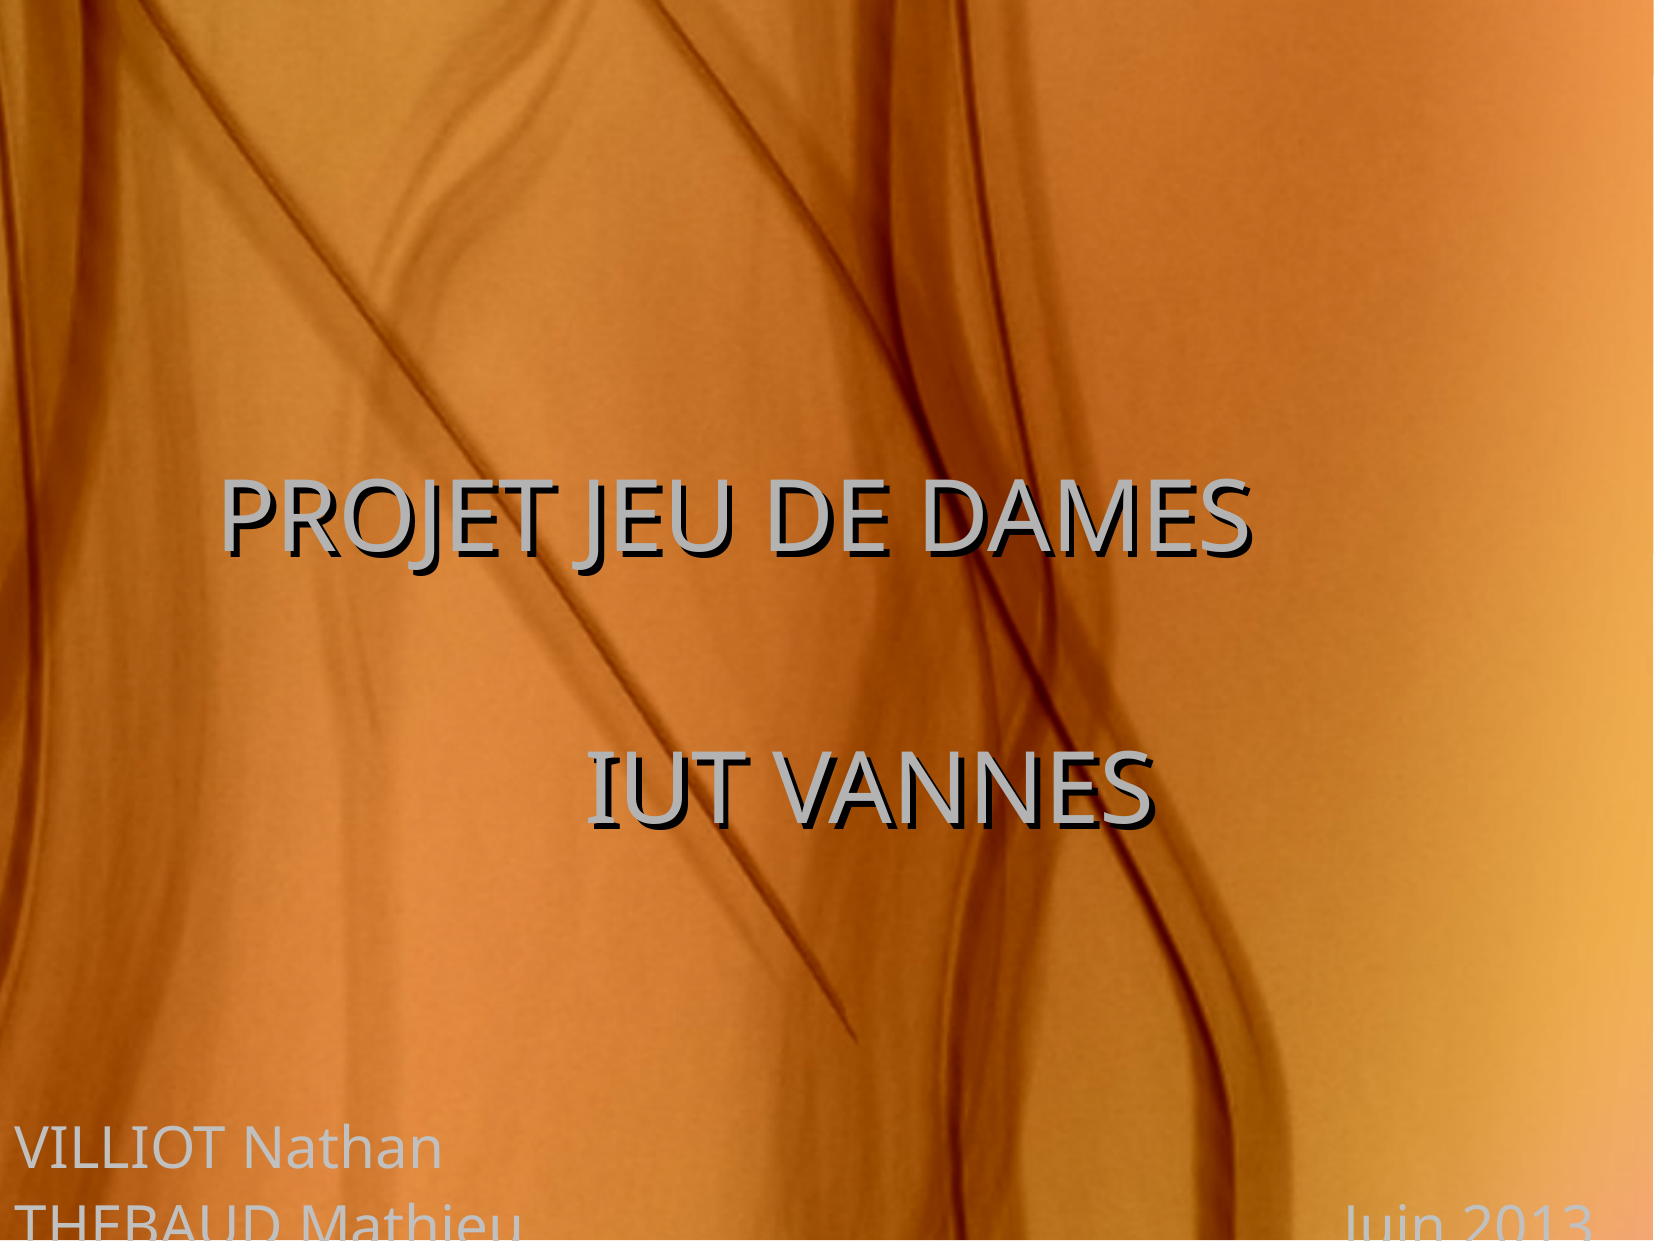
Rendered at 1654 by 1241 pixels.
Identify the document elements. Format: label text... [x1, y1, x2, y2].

text_box VILLIOT Nathan THEBAUD Mathieu Juin 2013 [0, 1098, 1654, 1241]
text_box PROJET JEU DE DAMES IUT VANNES [200, 437, 1619, 766]
picture [0, 0, 1654, 1098]
